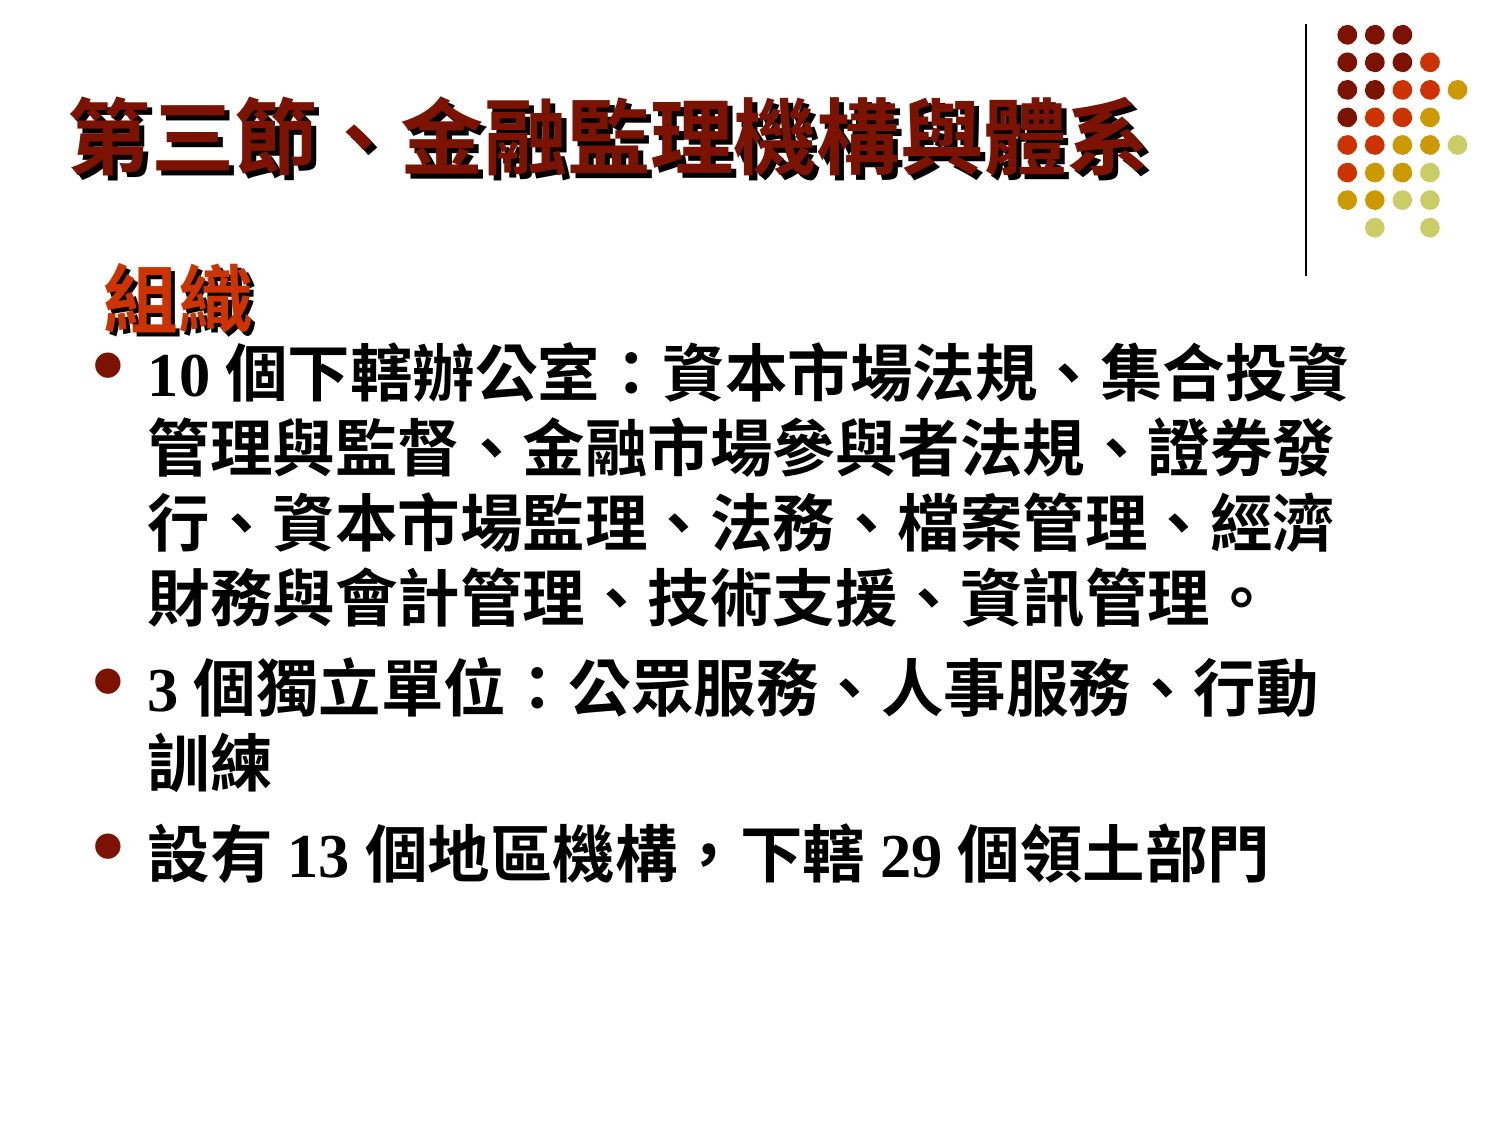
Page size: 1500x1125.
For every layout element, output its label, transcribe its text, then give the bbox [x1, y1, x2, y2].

text_box 第三節、金融監理機構與體系 [53, 78, 1291, 185]
title 組織 [88, 219, 1326, 326]
list 10個下轄辦公室：資本市場法規、集合投資管理與監督、金融市場參與者法規、證券發行、資本市場監理、法務、檔案管理、經濟財務與會計管理、技術支援、資訊管理。 3個獨立單位：公眾服務、人事服務、行動訓練 設有13個地區機構，下轄29個領土部門 [76, 326, 1367, 1050]
